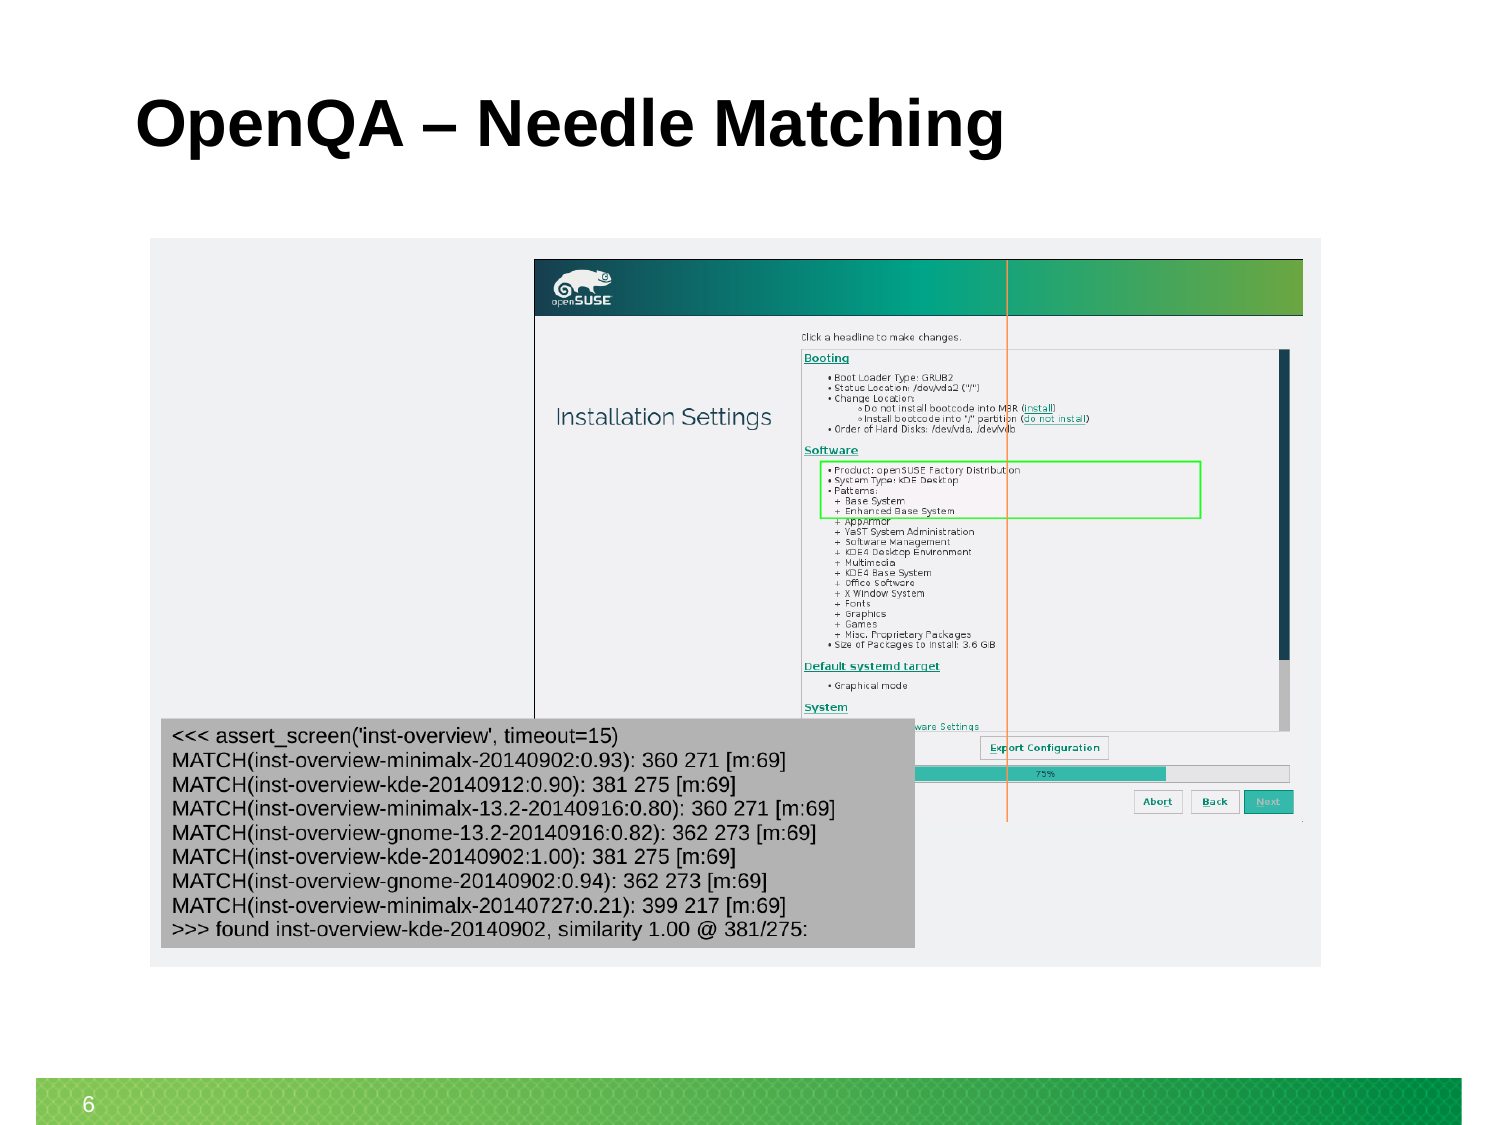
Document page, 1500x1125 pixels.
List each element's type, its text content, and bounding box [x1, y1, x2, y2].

picture [36, 1078, 1462, 1125]
picture [150, 238, 1321, 967]
title OpenQA – Needle Matching [135, 41, 1372, 204]
